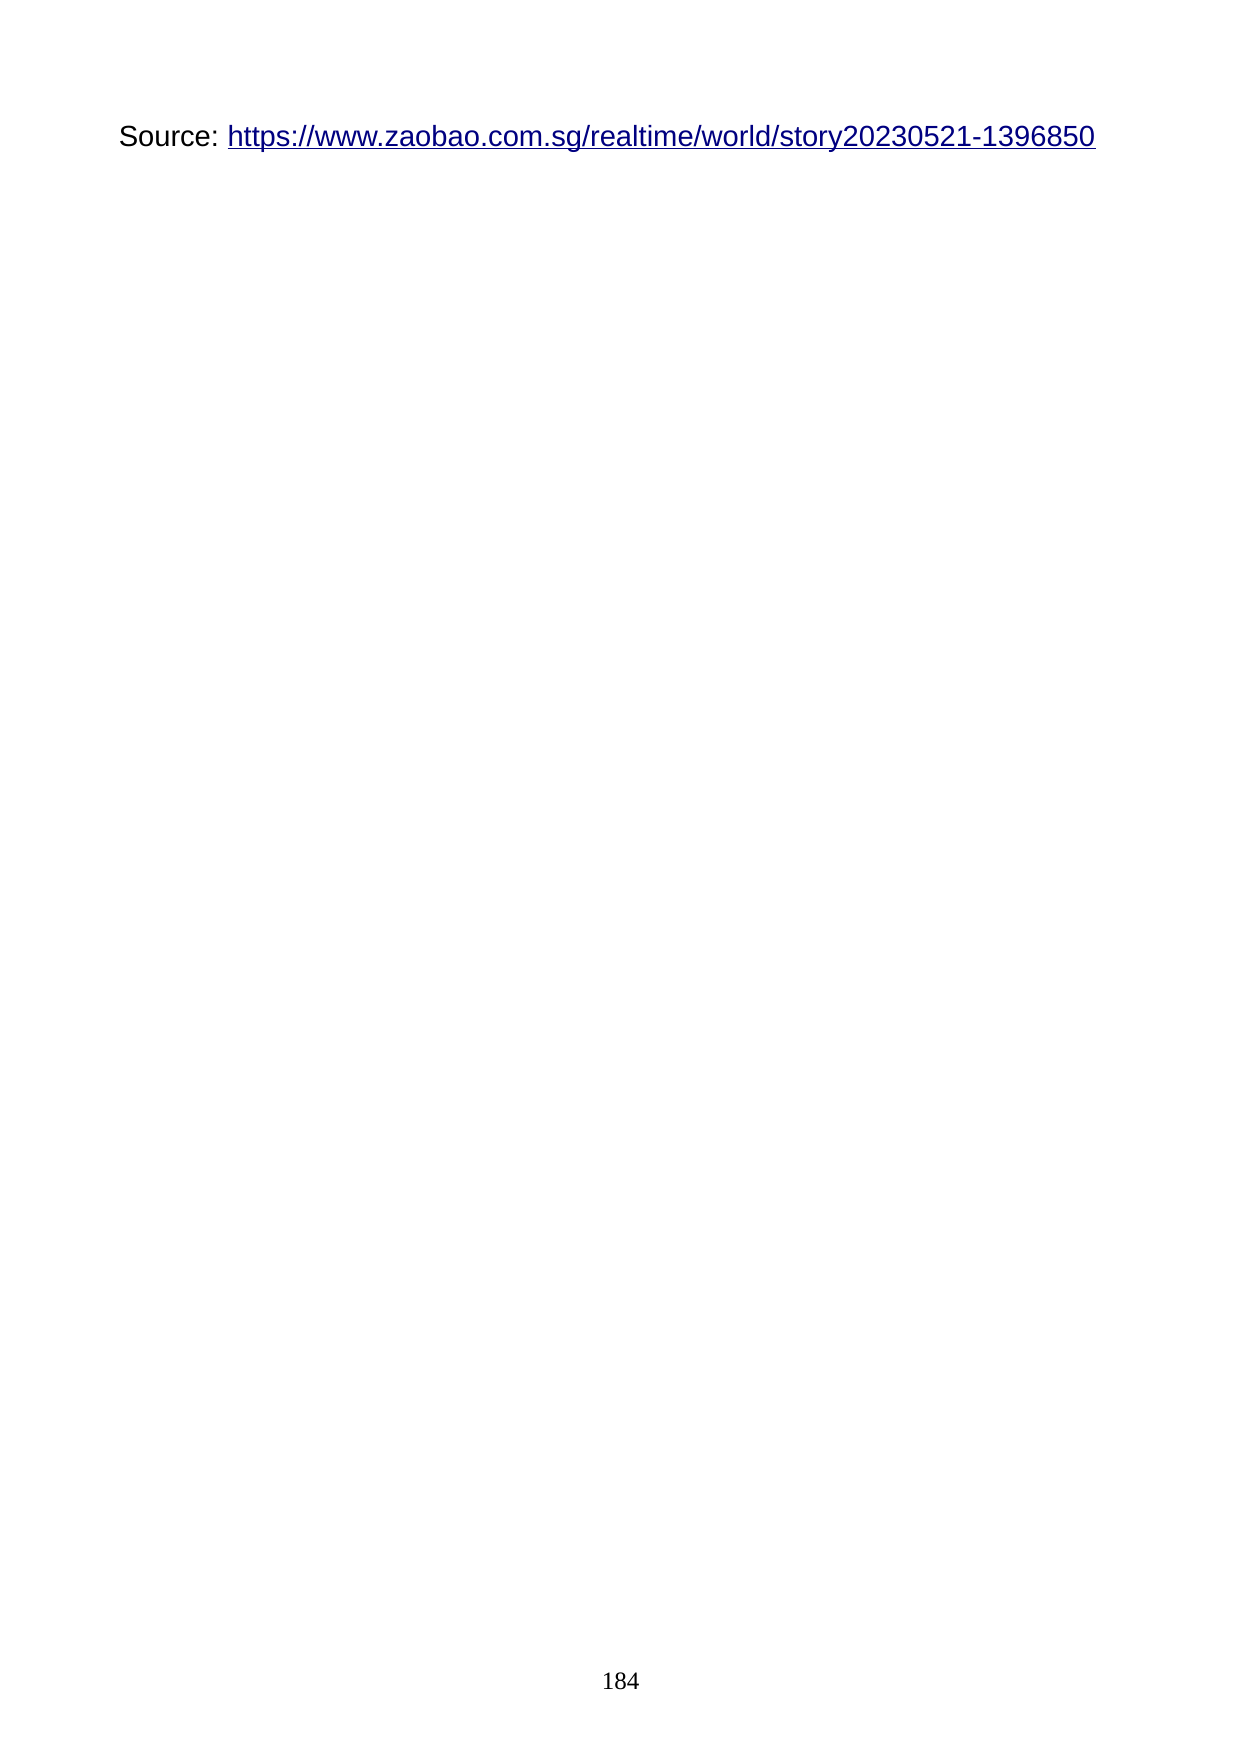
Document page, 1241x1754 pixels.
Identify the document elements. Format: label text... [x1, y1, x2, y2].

text Source: https://www.zaobao.com.sg/realtime/world/story20230521-1396850 [118, 118, 1122, 152]
